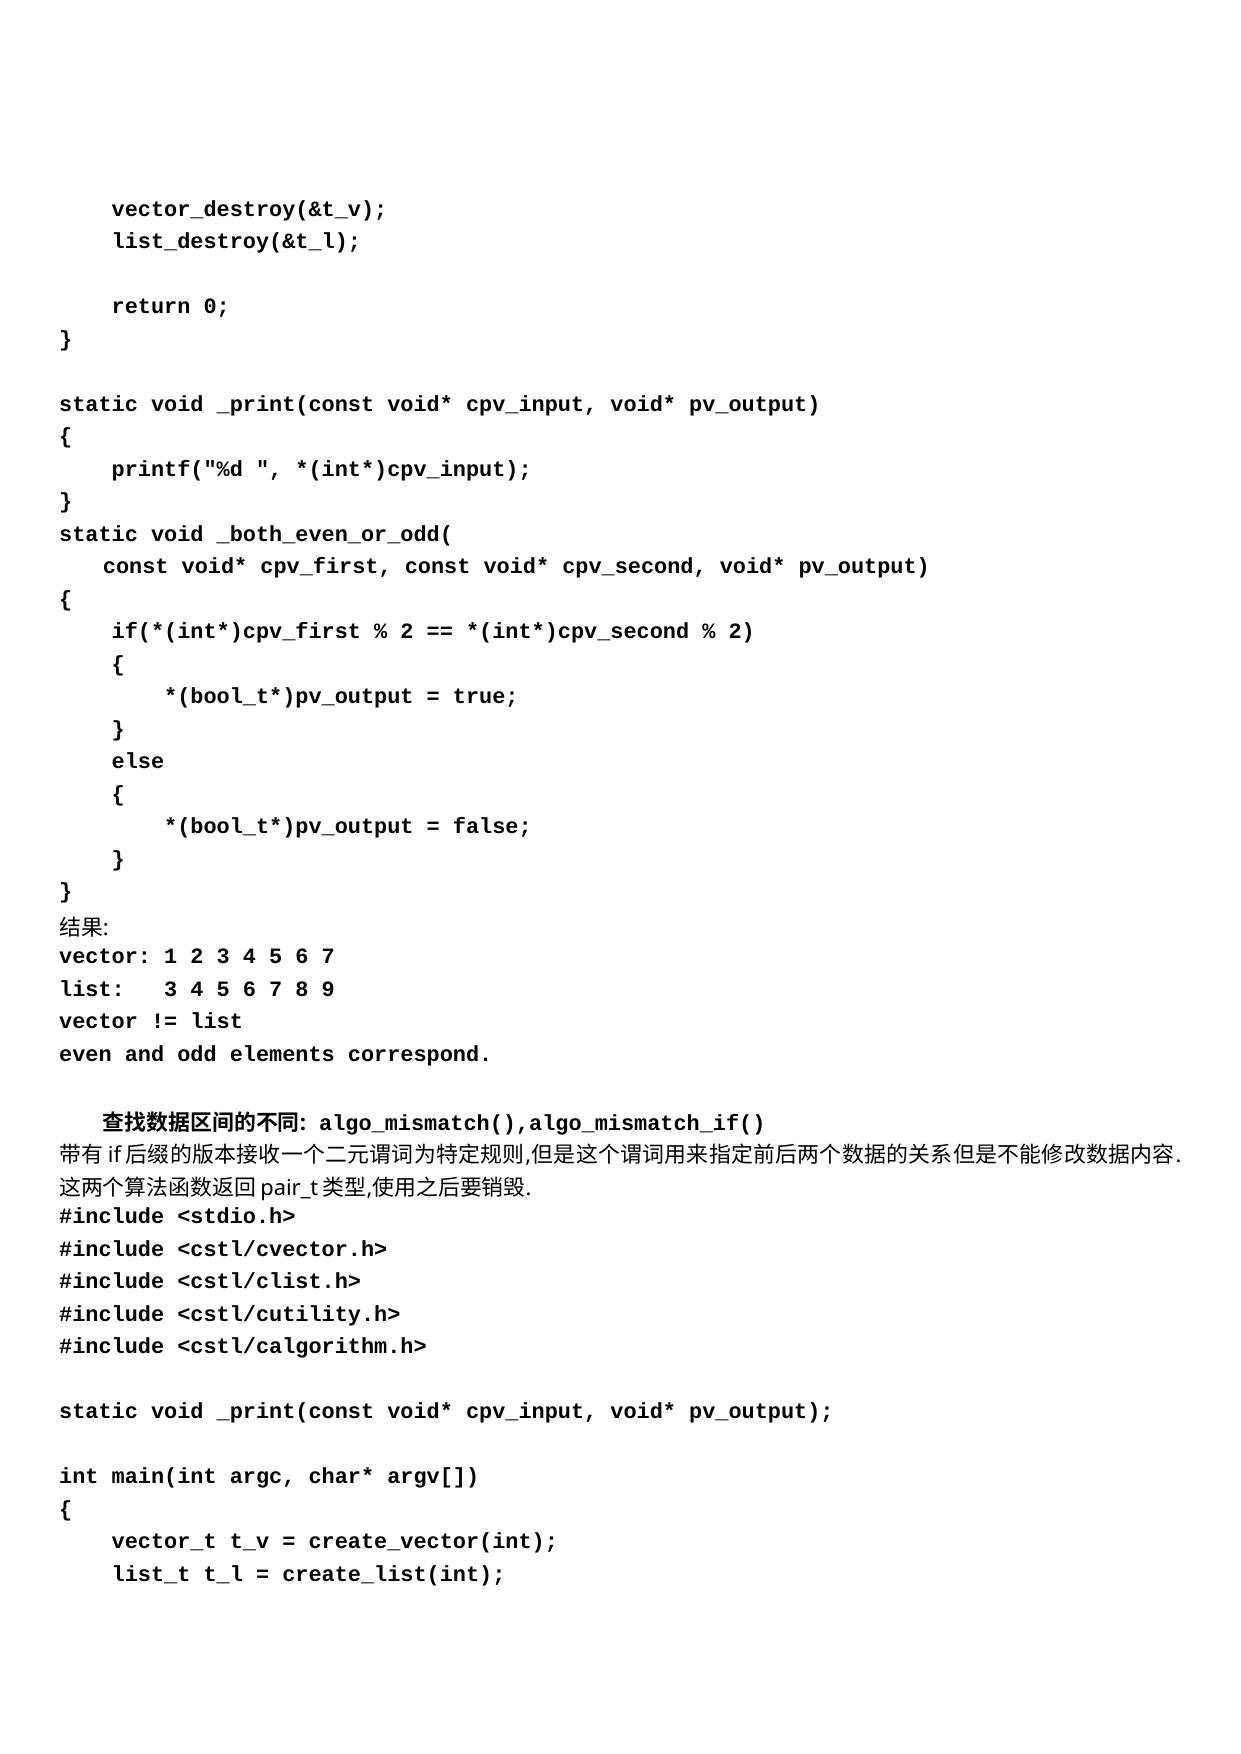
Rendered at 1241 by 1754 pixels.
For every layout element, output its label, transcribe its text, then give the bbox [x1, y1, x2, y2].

text #include <cstl/cutility.h> [59, 1299, 1181, 1332]
text static void _both_even_or_odd( [59, 519, 1181, 552]
text #include <cstl/calgorithm.h> [59, 1332, 1181, 1364]
text } [59, 714, 1181, 747]
text static void _print(const void* cpv_input, void* pv_output); [59, 1397, 1181, 1429]
text #include <stdio.h> [59, 1202, 1181, 1234]
text if(*(int*)cpv_first % 2 == *(int*)cpv_second % 2) [59, 617, 1181, 649]
text { [59, 422, 1181, 454]
text else [59, 747, 1181, 779]
text } [59, 324, 1181, 357]
text { [59, 779, 1181, 812]
text printf("%d ", *(int*)cpv_input); [59, 454, 1181, 487]
text } [59, 844, 1181, 877]
text 结果: [59, 909, 1181, 942]
text list_destroy(&t_l); [59, 227, 1181, 259]
text { [59, 584, 1181, 617]
text even and odd elements correspond. [59, 1039, 1181, 1072]
text list_t t_l = create_list(int); [59, 1559, 1181, 1592]
text 查找数据区间的不同: algo_mismatch(),algo_mismatch_if() [59, 1104, 1181, 1137]
text int main(int argc, char* argv[]) [59, 1462, 1181, 1494]
text #include <cstl/cvector.h> [59, 1234, 1181, 1267]
text vector != list [59, 1007, 1181, 1039]
text { [59, 1494, 1181, 1527]
text vector_t t_v = create_vector(int); [59, 1527, 1181, 1559]
text *(bool_t*)pv_output = false; [59, 812, 1181, 844]
text const void* cpv_first, const void* cpv_second, void* pv_output) [59, 552, 1181, 584]
text vector: 1 2 3 4 5 6 7 [59, 942, 1181, 974]
text list: 3 4 5 6 7 8 9 [59, 974, 1181, 1007]
text vector_destroy(&t_v); [59, 194, 1181, 227]
text } [59, 487, 1181, 519]
text static void _print(const void* cpv_input, void* pv_output) [59, 389, 1181, 422]
text #include <cstl/clist.h> [59, 1267, 1181, 1299]
text *(bool_t*)pv_output = true; [59, 682, 1181, 714]
text { [59, 649, 1181, 682]
text } [59, 877, 1181, 909]
text return 0; [59, 292, 1181, 324]
text 带有if后缀的版本接收一个二元谓词为特定规则,但是这个谓词用来指定前后两个数据的关系但是不能修改数据内容.这两个算法函数返回pair_t类型,使用之后要销毁. [59, 1137, 1181, 1202]
